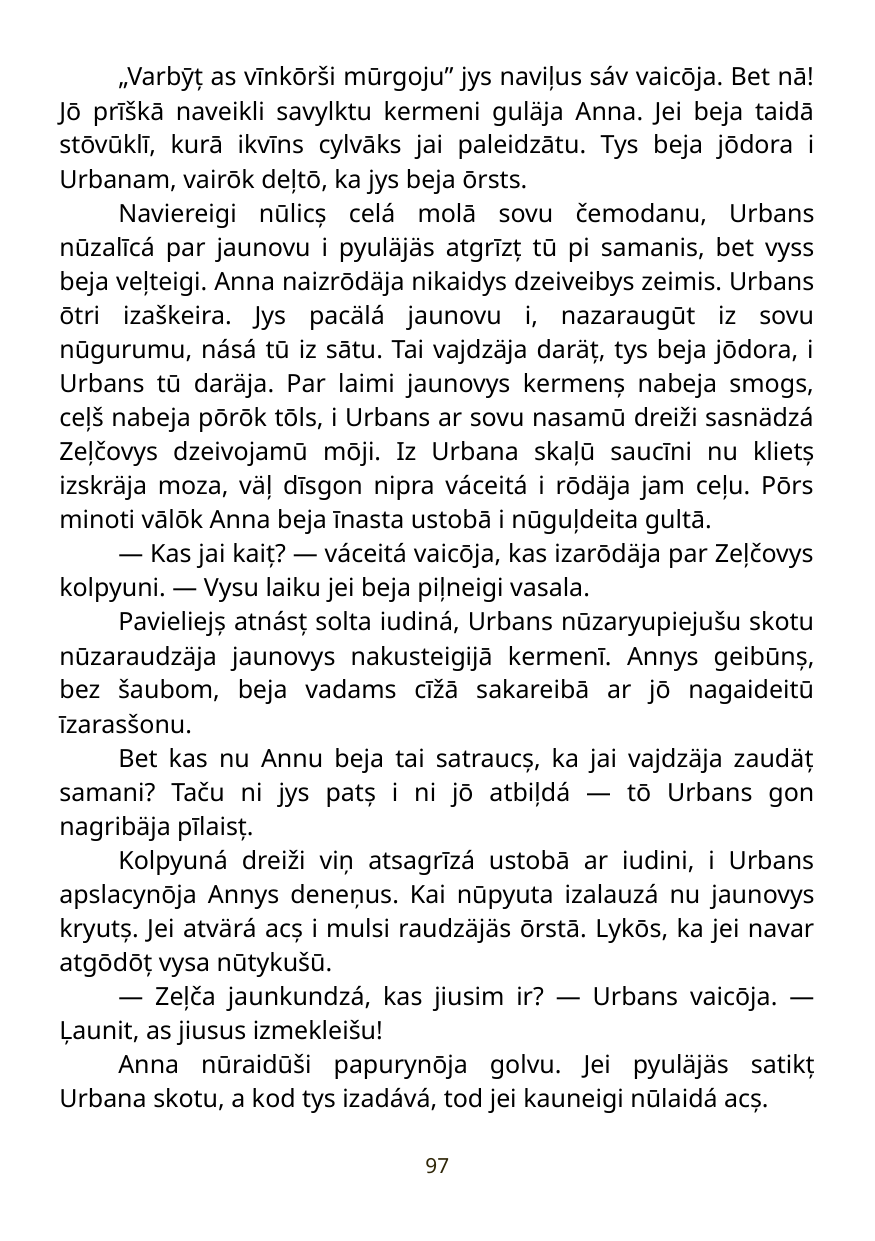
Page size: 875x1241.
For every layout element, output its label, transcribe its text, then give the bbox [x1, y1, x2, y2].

text „Varbȳț as vīnkōrši mūrgoju” jys naviļus sáv vaicōja. Bet nā! Jō prīškā naveikli savylktu kermeni guläja Anna. Jei beja taidā stōvūklī, kurā ikvīns cylvāks jai paleidzātu. Tys beja jōdora i Urbanam, vairōk deļtō, ka jys beja ōrsts. [59, 59, 815, 195]
text Pavieliejș atnásț solta iudiná, Urbans nūzaryupiejušu skotu nūzaraudzäja jaunovys nakusteigijā kermenī. Annys geibūnș, bez šaubom, beja vadams cīžā sakareibā ar jō nagaideitū īzarasšonu. [59, 604, 815, 740]
text Kolpyuná dreiži viņ atsagrīzá ustobā ar iudini, i Urbans apslacynōja Annys deneņus. Kai nūpyuta izalauzá nu jaunovys kryutș. Jei atvärá acș i mulsi raudzäjäs ōrstā. Lykōs, ka jei navar atgōdōț vysa nūtykušū. [59, 842, 815, 979]
text — Kas jai kaiț? — váceitá vaicōja, kas izarōdäja par Zeļčovys kolpyuni. — Vysu laiku jei beja piļneigi vasala. [59, 536, 815, 604]
text Bet kas nu Annu beja tai satraucș, ka jai vajdzäja zaudäț samani? Taču ni jys patș i ni jō atbiļdá — tō Urbans gon nagribäja pīlaisț. [59, 740, 815, 842]
text — Zeļča jaunkundzá, kas jiusim ir? — Urbans vaicōja. — Ļaunit, as jiusus izmekleišu! [59, 979, 815, 1047]
text Anna nūraidūši papurynōja golvu. Jei pyuläjäs satikț Urbana skotu, a kod tys izadává, tod jei kauneigi nūlaidá acș. [59, 1047, 815, 1115]
text Naviereigi nūlicș celá molā sovu čemodanu, Urbans nūzalīcá par jaunovu i pyuläjäs atgrīzț tū pi samanis, bet vyss beja veļteigi. Anna naizrōdäja nikaidys dzeiveibys zeimis. Urbans ōtri izaškeira. Jys pacälá jaunovu i, nazaraugūt iz sovu nūgurumu, násá tū iz sātu. Tai vajdzäja daräț, tys beja jōdora, i Urbans tū daräja. Par laimi jaunovys kermenș nabeja smogs, ceļš nabeja pōrōk tōls, i Urbans ar sovu nasamū dreiži sasnädzá Zeļčovys dzeivojamū mōji. Iz Urbana skaļū saucīni nu klietș izskräja moza, väļ dīsgon nipra váceitá i rōdäja jam ceļu. Pōrs minoti vālōk Anna beja īnasta ustobā i nūguļdeita gultā. [59, 195, 815, 536]
